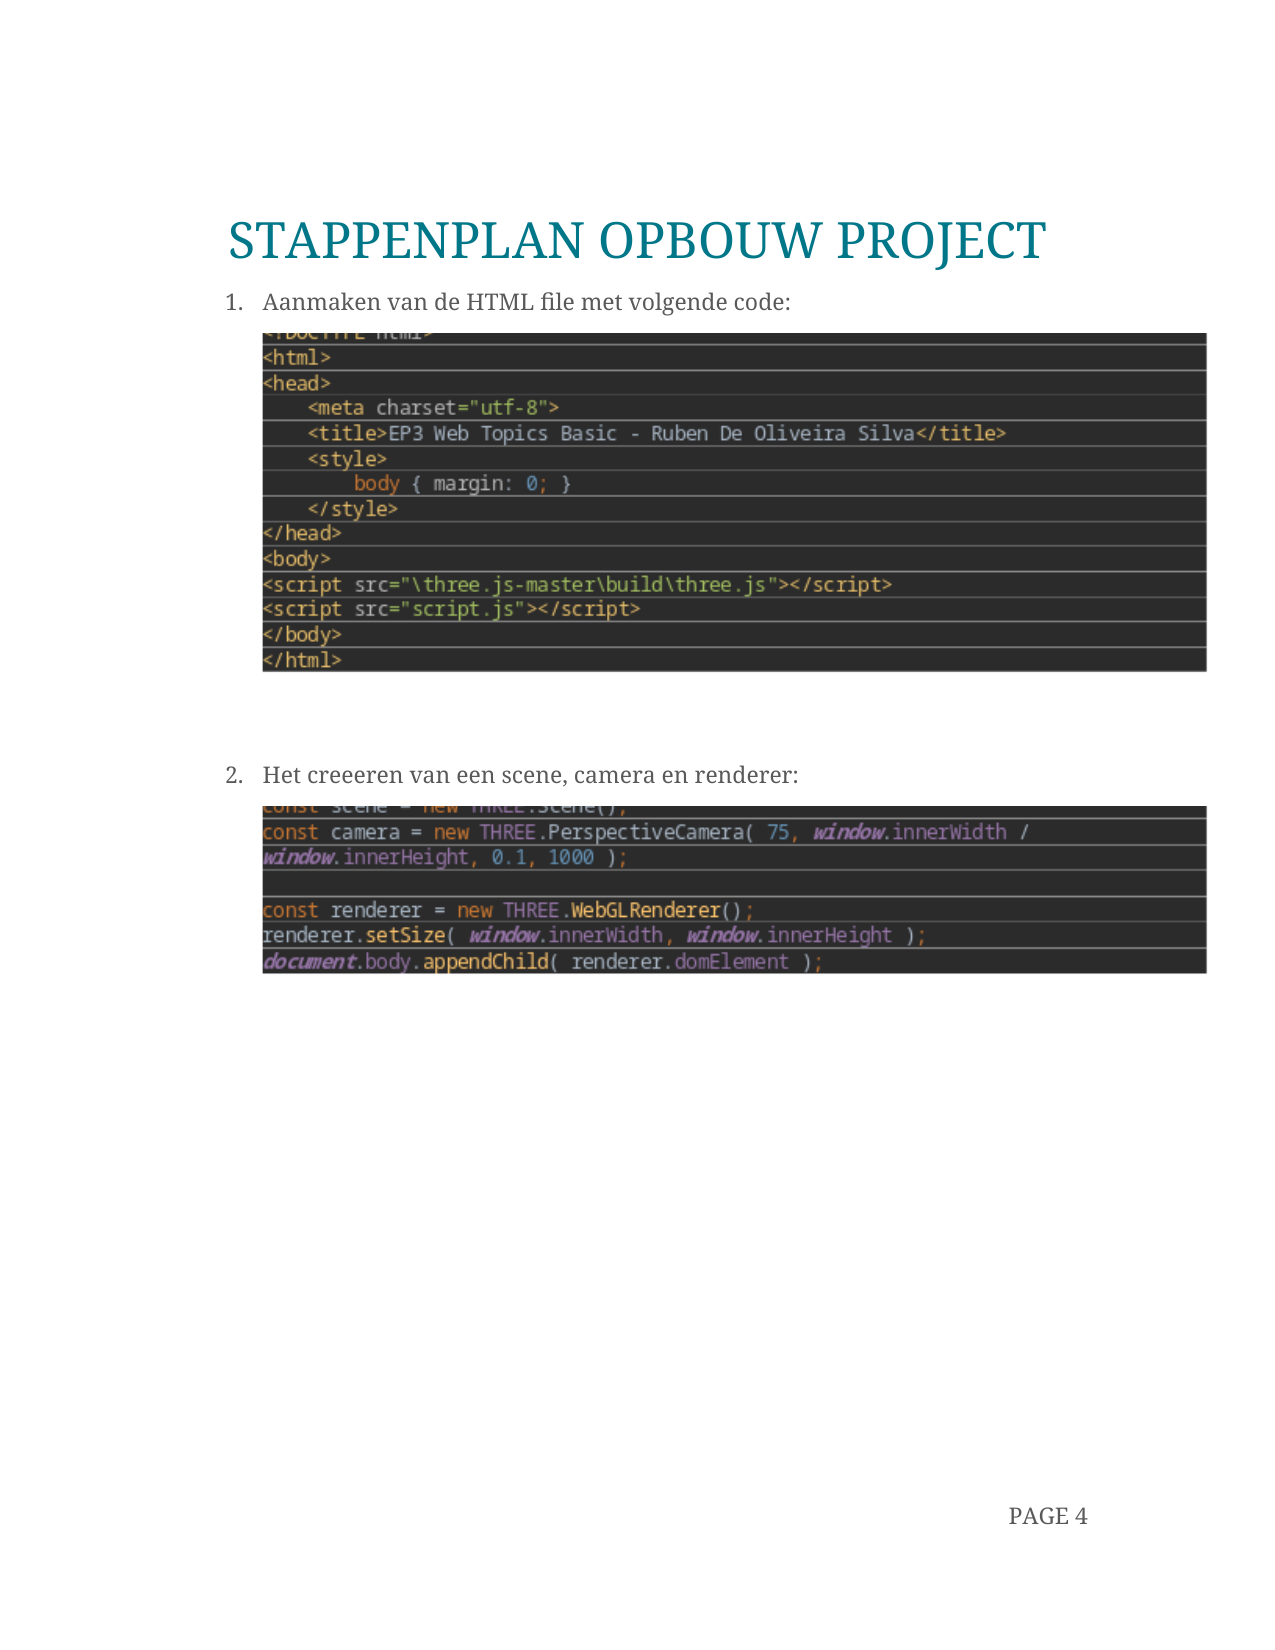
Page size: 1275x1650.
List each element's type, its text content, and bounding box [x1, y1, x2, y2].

subtitle STAPPENPLAN OPBOUW PROJECT [187, 205, 1087, 273]
list Aanmaken van de HTML file met volgende code: [225, 286, 1087, 318]
list Het creeeren van een scene, camera en renderer: [225, 759, 1087, 791]
